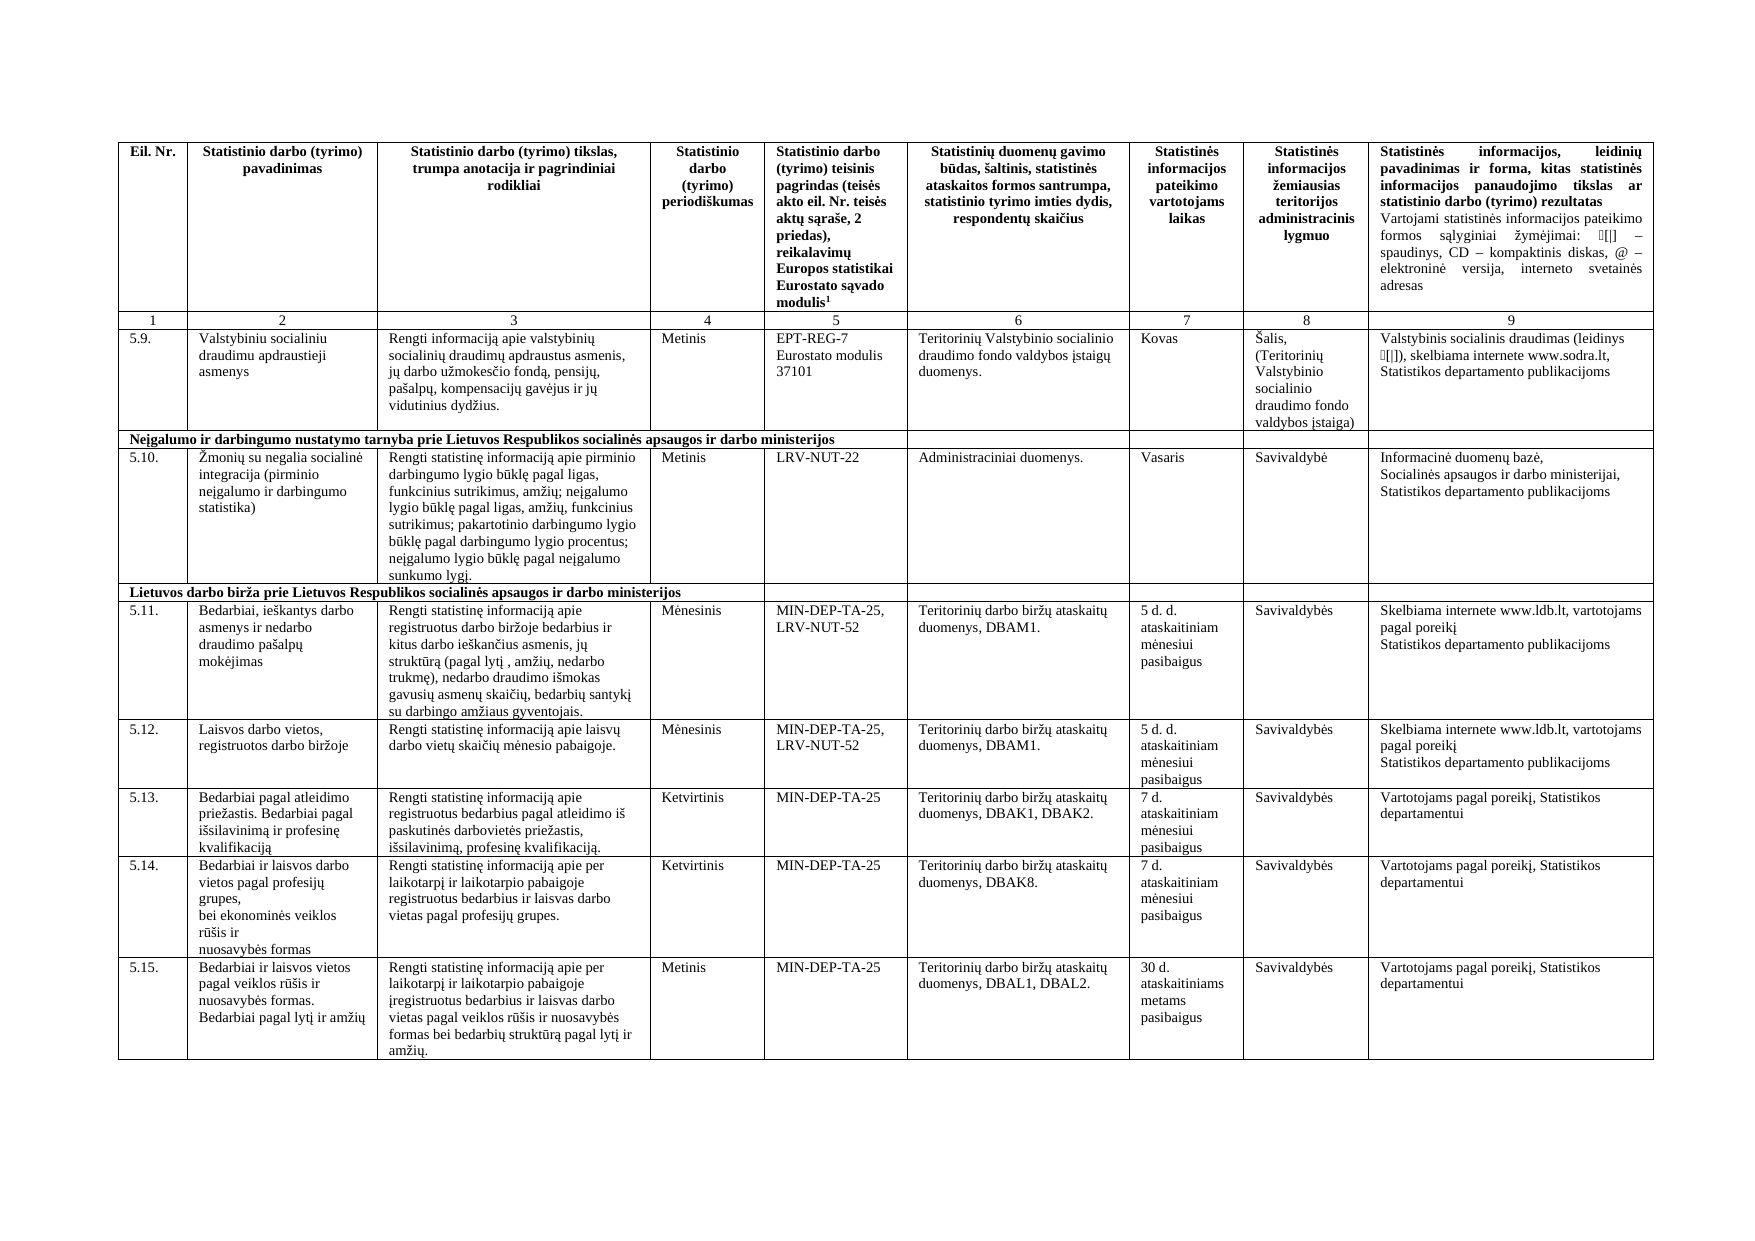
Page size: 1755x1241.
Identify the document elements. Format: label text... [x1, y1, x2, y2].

table_cell 7 d. ataskaitiniam mėnesiui pasibaigus [1130, 789, 1243, 856]
table_cell Teritorinių darbo biržų ataskaitų duomenys, DBAK1, DBAK2. [908, 789, 1129, 856]
table_cell Vartotojams pagal poreikį, Statistikos departamentui [1369, 789, 1653, 856]
table_cell Mėnesinis [651, 602, 764, 719]
table_cell [765, 584, 907, 601]
table_cell Savivaldybės [1244, 958, 1368, 1059]
table_cell MIN-DEP-TA-25, LRV-NUT-52 [765, 602, 907, 719]
table_cell 7 d. ataskaitiniam mėnesiui pasibaigus [1130, 857, 1243, 957]
table_cell MIN-DEP-TA-25 [765, 789, 907, 856]
table_header Eil. Nr. [119, 143, 187, 311]
table_cell 9 [1369, 312, 1653, 328]
table_cell [908, 584, 1129, 601]
table_cell [1244, 431, 1368, 448]
table_cell MIN-DEP-TA-25 [765, 857, 907, 957]
table_cell Vasaris [1130, 449, 1243, 583]
table_cell Mėnesinis [651, 720, 764, 787]
table_cell Skelbiama internete www.ldb.lt, vartotojams pagal poreikį Statistikos departamento publikacijoms [1369, 602, 1653, 719]
table_cell Savivaldybės [1244, 602, 1368, 719]
table_cell Savivaldybės [1244, 720, 1368, 787]
table_cell Savivaldybės [1244, 789, 1368, 856]
table_cell 5.13. [119, 789, 187, 856]
table_cell Vartotojams pagal poreikį, Statistikos departamentui [1369, 857, 1653, 957]
table_cell 5.14. [119, 857, 187, 957]
table_cell Ketvirtinis [651, 857, 764, 957]
table_cell [1130, 584, 1243, 601]
table_cell Rengti statistinę informaciją apie pirminio darbingumo lygio būklę pagal ligas, funkcinius sutrikimus, amžių; neįgalumo lygio būklę pagal ligas, amžių, funkcinius sutrikimus; pakartotinio darbingumo lygio būklę pagal darbingumo lygio procentus; neįgalumo lygio būklę pagal neįgalumo sunkumo lygį. [378, 449, 650, 583]
table_cell [908, 431, 1129, 448]
table_cell 5.10. [119, 449, 187, 583]
table_cell [1369, 584, 1653, 601]
table_cell 5 d. d. ataskaitiniam mėnesiui pasibaigus [1130, 720, 1243, 787]
table_cell 5.12. [119, 720, 187, 787]
table_header Statistinio darbo (tyrimo) pavadinimas [188, 143, 377, 311]
table_cell LRV-NUT-22 [765, 449, 907, 583]
table_header Statistinio darbo (tyrimo) teisinis pagrindas (teisės akto eil. Nr. teisės aktų sąraše, 2 priedas), reikalavimų Europos statistikai Eurostato sąvado modulis1 [765, 143, 907, 311]
table_cell MIN-DEP-TA-25, LRV-NUT-52 [765, 720, 907, 787]
table_cell Bedarbiai pagal atleidimo priežastis. Bedarbiai pagal išsilavinimą ir profesinę kvalifikaciją [188, 789, 377, 856]
table_cell 5 d. d. ataskaitiniam mėnesiui pasibaigus [1130, 602, 1243, 719]
table_cell Savivaldybė [1244, 449, 1368, 583]
table_cell Metinis [651, 958, 764, 1059]
table_cell Ketvirtinis [651, 789, 764, 856]
table_cell Informacinė duomenų bazė, Socialinės apsaugos ir darbo ministerijai, Statistikos departamento publikacijoms [1369, 449, 1653, 583]
table_header Statistinės informacijos, leidinių pavadinimas ir forma, kitas statistinės informacijos panaudojimo tikslas ar statistinio darbo (tyrimo) rezultatas Vartojami statistinės informacijos pateikimo formos sąlyginiai žymėjimai: [|] – spaudinys, CD – kompaktinis diskas, @ – elektroninė versija, interneto svetainės adresas [1369, 143, 1653, 311]
table_cell Laisvos darbo vietos, registruotos darbo biržoje [188, 720, 377, 787]
table_cell Rengti statistinę informaciją apie registruotus bedarbius pagal atleidimo iš paskutinės darbovietės priežastis, išsilavinimą, profesinę kvalifikaciją. [378, 789, 650, 856]
table_cell [1369, 431, 1653, 448]
table_cell 3 [378, 312, 650, 328]
table_cell 8 [1244, 312, 1368, 328]
table_cell EPT-REG-7 Eurostato modulis 37101 [765, 330, 907, 430]
table_cell Rengti statistinę informaciją apie laisvų darbo vietų skaičių mėnesio pabaigoje. [378, 720, 650, 787]
table_cell Teritorinių darbo biržų ataskaitų duomenys, DBAK8. [908, 857, 1129, 957]
table_cell Vartotojams pagal poreikį, Statistikos departamentui [1369, 958, 1653, 1059]
table_cell Bedarbiai, ieškantys darbo asmenys ir nedarbo draudimo pašalpų mokėjimas [188, 602, 377, 719]
table_cell Neįgalumo ir darbingumo nustatymo tarnyba prie Lietuvos Respublikos socialinės apsaugos ir darbo ministerijos [119, 431, 907, 448]
table_cell 4 [651, 312, 764, 328]
table_cell Administraciniai duomenys. [908, 449, 1129, 583]
table_cell Teritorinių Valstybinio socialinio draudimo fondo valdybos įstaigų duomenys. [908, 330, 1129, 430]
table_cell Bedarbiai ir laisvos vietos pagal veiklos rūšis ir nuosavybės formas. Bedarbiai pagal lytį ir amžių [188, 958, 377, 1059]
table_cell 5.9. [119, 330, 187, 430]
table_cell Žmonių su negalia socialinė integracija (pirminio neįgalumo ir darbingumo statistika) [188, 449, 377, 583]
table_cell Valstybinis socialinis draudimas (leidinys &[|]), skelbiama internete www.sodra.lt, Statistikos departamento publikacijoms [1369, 330, 1653, 430]
table_cell Metinis [651, 449, 764, 583]
table_header Statistinio darbo (tyrimo) periodiškumas [651, 143, 764, 311]
table_cell Teritorinių darbo biržų ataskaitų duomenys, DBAM1. [908, 602, 1129, 719]
table_cell 7 [1130, 312, 1243, 328]
table_header Statistinės informacijos žemiausias teritorijos administracinis lygmuo [1244, 143, 1368, 311]
table_cell Rengti statistinę informaciją apie per laikotarpį ir laikotarpio pabaigoje įregistruotus bedarbius ir laisvas darbo vietas pagal veiklos rūšis ir nuosavybės formas bei bedarbių struktūrą pagal lytį ir amžių. [378, 958, 650, 1059]
table_cell Kovas [1130, 330, 1243, 430]
table_cell Bedarbiai ir laisvos darbo vietos pagal profesijų grupes, bei ekonominės veiklos rūšis ir nuosavybės formas [188, 857, 377, 957]
table_cell Rengti statistinę informaciją apie per laikotarpį ir laikotarpio pabaigoje registruotus bedarbius ir laisvas darbo vietas pagal profesijų grupes. [378, 857, 650, 957]
table_cell Teritorinių darbo biržų ataskaitų duomenys, DBAM1. [908, 720, 1129, 787]
table_cell 5.15. [119, 958, 187, 1059]
table_cell Rengti statistinę informaciją apie registruotus darbo biržoje bedarbius ir kitus darbo ieškančius asmenis, jų struktūrą (pagal lytį , amžių, nedarbo trukmę), nedarbo draudimo išmokas gavusių asmenų skaičių, bedarbių santykį su darbingo amžiaus gyventojais. [378, 602, 650, 719]
table_cell [1244, 584, 1368, 601]
table_cell Teritorinių darbo biržų ataskaitų duomenys, DBAL1, DBAL2. [908, 958, 1129, 1059]
table_cell Skelbiama internete www.ldb.lt, vartotojams pagal poreikį Statistikos departamento publikacijoms [1369, 720, 1653, 787]
table_cell [1130, 431, 1243, 448]
table_cell Šalis, (Teritorinių Valstybinio socialinio draudimo fondo valdybos įstaiga) [1244, 330, 1368, 430]
table_header Statistinės informacijos pateikimo vartotojams laikas [1130, 143, 1243, 311]
table_cell Lietuvos darbo birža prie Lietuvos Respublikos socialinės apsaugos ir darbo ministerijos [119, 584, 764, 601]
table_cell 2 [188, 312, 377, 328]
table_header Statistinių duomenų gavimo būdas, šaltinis, statistinės ataskaitos formos santrumpa, statistinio tyrimo imties dydis, respondentų skaičius [908, 143, 1129, 311]
table_cell 5.11. [119, 602, 187, 719]
table_cell MIN-DEP-TA-25 [765, 958, 907, 1059]
table_cell Valstybiniu socialiniu draudimu apdraustieji asmenys [188, 330, 377, 430]
table_cell Savivaldybės [1244, 857, 1368, 957]
table_cell 30 d. ataskaitiniams metams pasibaigus [1130, 958, 1243, 1059]
table_cell 5 [765, 312, 907, 328]
table_cell Metinis [651, 330, 764, 430]
table_cell 1 [119, 312, 187, 328]
table_cell 6 [908, 312, 1129, 328]
table_header Statistinio darbo (tyrimo) tikslas, trumpa anotacija ir pagrindiniai rodikliai [378, 143, 650, 311]
table_cell Rengti informaciją apie valstybinių socialinių draudimų apdraustus asmenis, jų darbo užmokesčio fondą, pensijų, pašalpų, kompensacijų gavėjus ir jų vidutinius dydžius. [378, 330, 650, 430]
